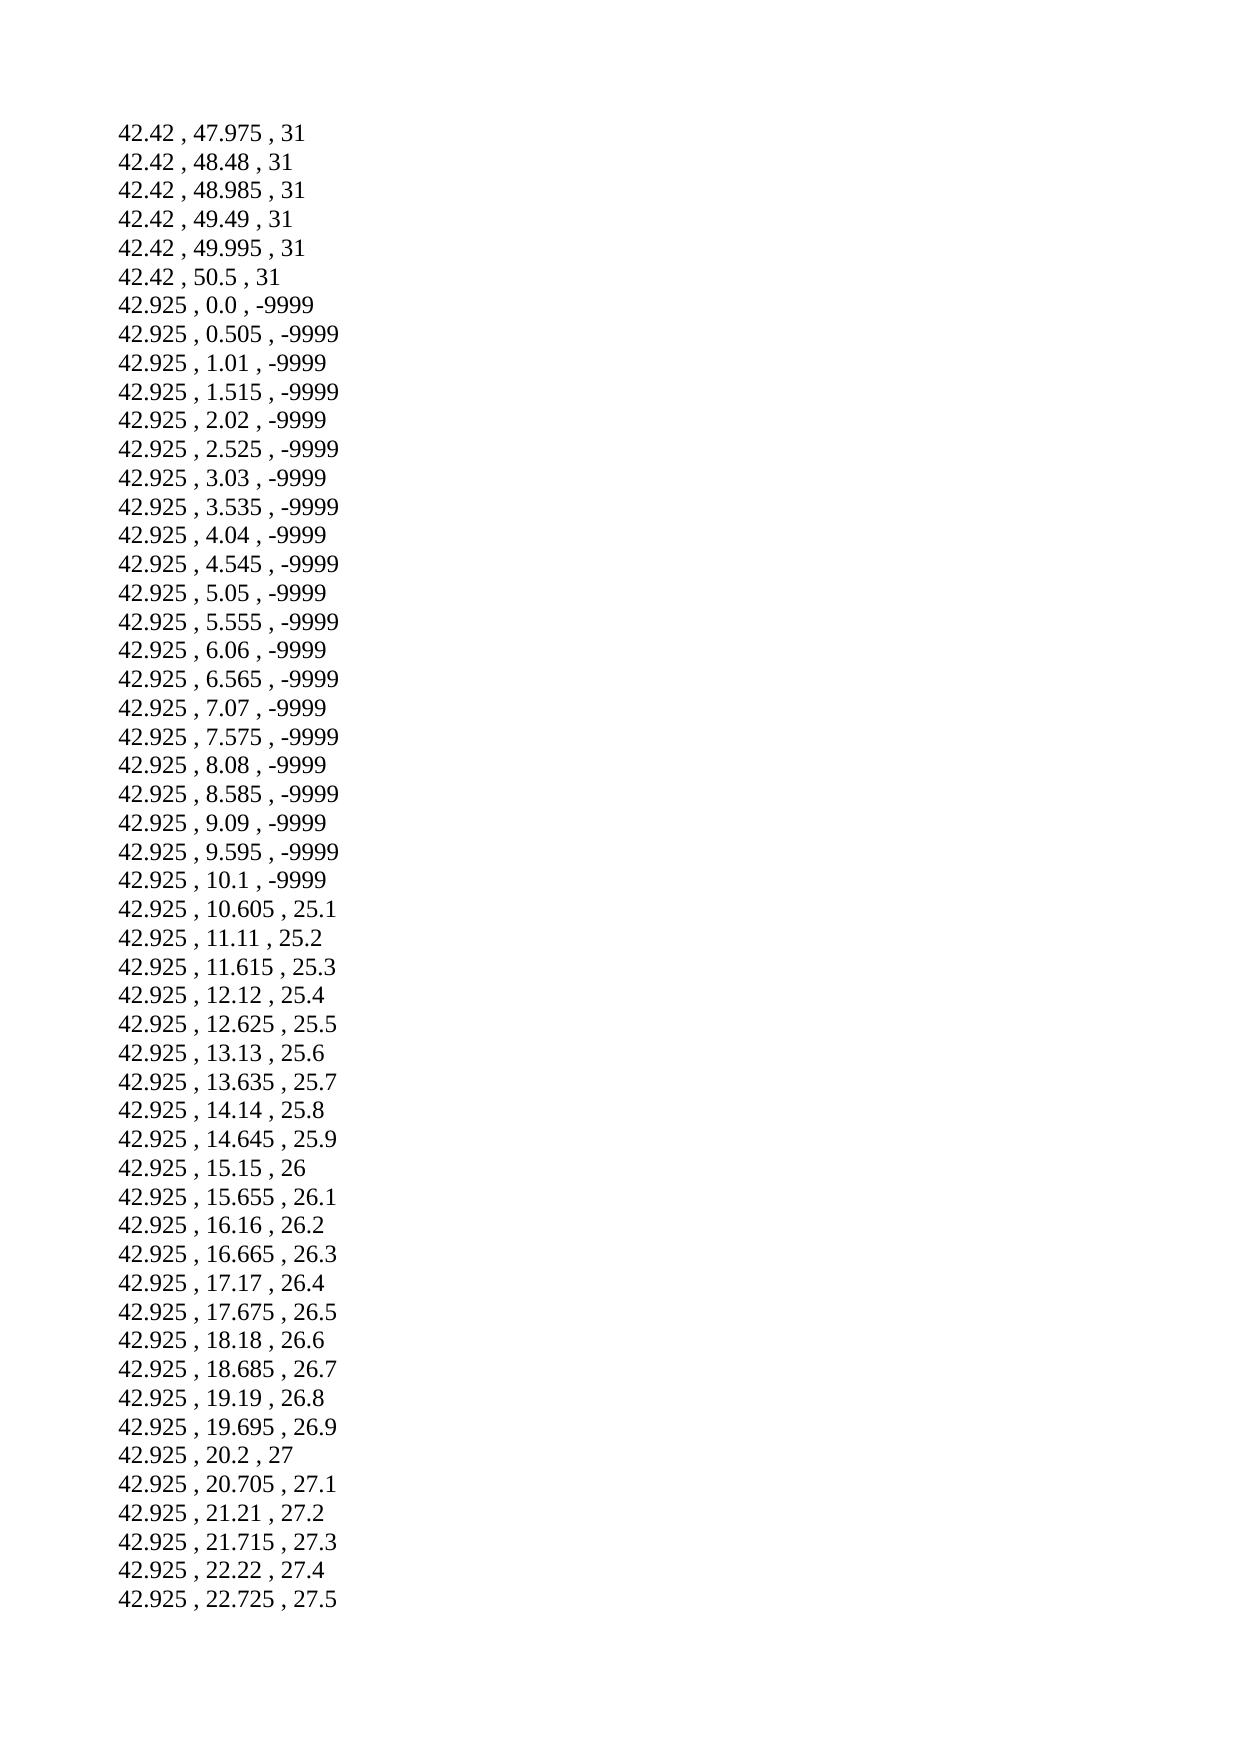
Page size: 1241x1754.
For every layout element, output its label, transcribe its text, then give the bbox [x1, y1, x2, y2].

text 42.925 , 7.07 , -9999 [118, 693, 1122, 722]
text 42.42 , 47.975 , 31 [118, 118, 1122, 147]
text 42.925 , 3.03 , -9999 [118, 463, 1122, 492]
text 42.925 , 10.1 , -9999 [118, 866, 1122, 894]
text 42.925 , 13.13 , 25.6 [118, 1038, 1122, 1067]
text 42.925 , 16.16 , 26.2 [118, 1211, 1122, 1239]
text 42.925 , 12.12 , 25.4 [118, 981, 1122, 1009]
text 42.42 , 48.985 , 31 [118, 176, 1122, 204]
text 42.925 , 18.18 , 26.6 [118, 1326, 1122, 1354]
text 42.925 , 8.08 , -9999 [118, 751, 1122, 779]
text 42.925 , 1.01 , -9999 [118, 348, 1122, 377]
text 42.925 , 16.665 , 26.3 [118, 1239, 1122, 1268]
text 42.925 , 7.575 , -9999 [118, 722, 1122, 751]
text 42.925 , 5.05 , -9999 [118, 578, 1122, 607]
text 42.925 , 0.505 , -9999 [118, 319, 1122, 348]
text 42.925 , 6.565 , -9999 [118, 664, 1122, 693]
text 42.925 , 17.675 , 26.5 [118, 1297, 1122, 1326]
text 42.925 , 22.725 , 27.5 [118, 1584, 1122, 1613]
text 42.925 , 9.09 , -9999 [118, 808, 1122, 837]
text 42.925 , 5.555 , -9999 [118, 607, 1122, 636]
text 42.925 , 14.14 , 25.8 [118, 1096, 1122, 1124]
text 42.925 , 18.685 , 26.7 [118, 1354, 1122, 1383]
text 42.925 , 21.21 , 27.2 [118, 1498, 1122, 1527]
text 42.925 , 12.625 , 25.5 [118, 1009, 1122, 1038]
text 42.925 , 9.595 , -9999 [118, 837, 1122, 866]
text 42.925 , 2.525 , -9999 [118, 434, 1122, 463]
text 42.925 , 15.655 , 26.1 [118, 1182, 1122, 1211]
text 42.925 , 13.635 , 25.7 [118, 1067, 1122, 1096]
text 42.925 , 4.545 , -9999 [118, 549, 1122, 578]
text 42.925 , 20.705 , 27.1 [118, 1469, 1122, 1498]
text 42.925 , 17.17 , 26.4 [118, 1268, 1122, 1297]
text 42.925 , 11.615 , 25.3 [118, 952, 1122, 981]
text 42.925 , 14.645 , 25.9 [118, 1124, 1122, 1153]
text 42.925 , 19.695 , 26.9 [118, 1412, 1122, 1441]
text 42.925 , 3.535 , -9999 [118, 492, 1122, 521]
text 42.925 , 2.02 , -9999 [118, 406, 1122, 434]
text 42.925 , 15.15 , 26 [118, 1153, 1122, 1182]
text 42.925 , 10.605 , 25.1 [118, 894, 1122, 923]
text 42.42 , 48.48 , 31 [118, 147, 1122, 176]
text 42.925 , 22.22 , 27.4 [118, 1556, 1122, 1584]
text 42.42 , 50.5 , 31 [118, 262, 1122, 291]
text 42.925 , 1.515 , -9999 [118, 377, 1122, 406]
text 42.925 , 6.06 , -9999 [118, 636, 1122, 664]
text 42.925 , 21.715 , 27.3 [118, 1527, 1122, 1556]
text 42.925 , 20.2 , 27 [118, 1441, 1122, 1469]
text 42.925 , 19.19 , 26.8 [118, 1383, 1122, 1412]
text 42.925 , 4.04 , -9999 [118, 521, 1122, 549]
text 42.925 , 8.585 , -9999 [118, 779, 1122, 808]
text 42.42 , 49.995 , 31 [118, 233, 1122, 262]
text 42.42 , 49.49 , 31 [118, 204, 1122, 233]
text 42.925 , 0.0 , -9999 [118, 291, 1122, 319]
text 42.925 , 11.11 , 25.2 [118, 923, 1122, 952]
